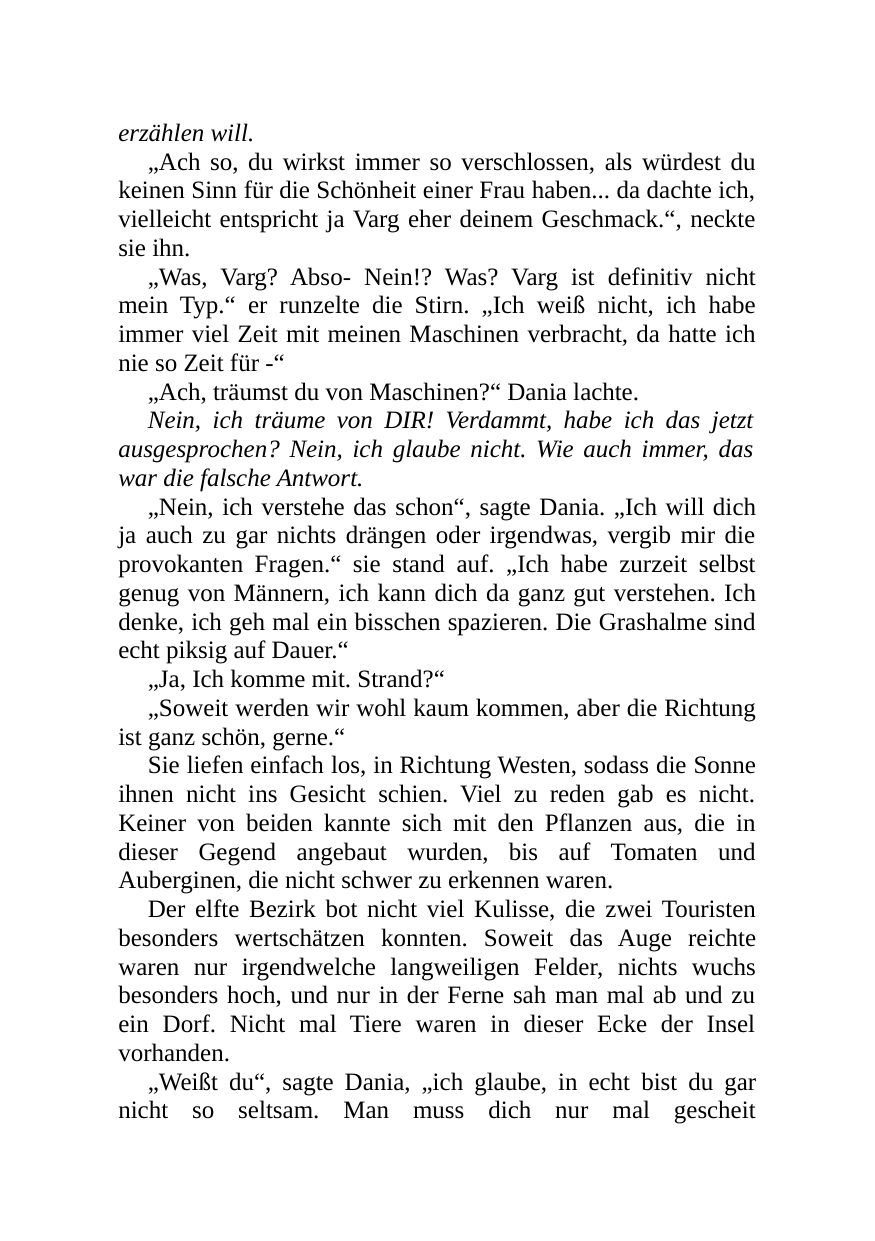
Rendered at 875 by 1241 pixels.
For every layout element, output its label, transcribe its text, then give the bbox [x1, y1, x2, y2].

text „Soweit werden wir wohl kaum kommen, aber die Richtung ist ganz schön, gerne.“ [118, 693, 756, 751]
text „Ja, Ich komme mit. Strand?“ [118, 664, 756, 693]
text Nein, ich träume von DIR! Verdammt, habe ich das jetzt ausgesprochen? Nein, ich glaube nicht. Wie auch immer, das war die falsche Antwort. [118, 406, 756, 492]
text „Nein, ich verstehe das schon“, sagte Dania. „Ich will dich ja auch zu gar nichts drängen oder irgendwas, vergib mir die provokanten Fragen.“ sie stand auf. „Ich habe zurzeit selbst genug von Männern, ich kann dich da ganz gut verstehen. Ich denke, ich geh mal ein bisschen spazieren. Die Grashalme sind echt piksig auf Dauer.“ [118, 492, 756, 664]
text „Weißt du“, sagte Dania, „ich glaube, in echt bist du gar nicht so seltsam. Man muss dich nur mal gescheit [118, 1067, 756, 1124]
text Sie liefen einfach los, in Richtung Westen, sodass die Sonne ihnen nicht ins Gesicht schien. Viel zu reden gab es nicht. Keiner von beiden kannte sich mit den Pflanzen aus, die in dieser Gegend angebaut wurden, bis auf Tomaten und Auberginen, die nicht schwer zu erkennen waren. [118, 751, 756, 894]
text „Ach, träumst du von Maschinen?“ Dania lachte. [118, 377, 756, 406]
text „Was, Varg? Abso- Nein!? Was? Varg ist definitiv nicht mein Typ.“ er runzelte die Stirn. „Ich weiß nicht, ich habe immer viel Zeit mit meinen Maschinen verbracht, da hatte ich nie so Zeit für -“ [118, 262, 756, 377]
text „Ach so, du wirkst immer so verschlossen, als würdest du keinen Sinn für die Schönheit einer Frau haben... da dachte ich, vielleicht entspricht ja Varg eher deinem Geschmack.“, neckte sie ihn. [118, 147, 756, 262]
text erzählen will. [118, 118, 756, 147]
text Der elfte Bezirk bot nicht viel Kulisse, die zwei Touristen besonders wertschätzen konnten. Soweit das Auge reichte waren nur irgendwelche langweiligen Felder, nichts wuchs besonders hoch, und nur in der Ferne sah man mal ab und zu ein Dorf. Nicht mal Tiere waren in dieser Ecke der Insel vorhanden. [118, 894, 756, 1067]
